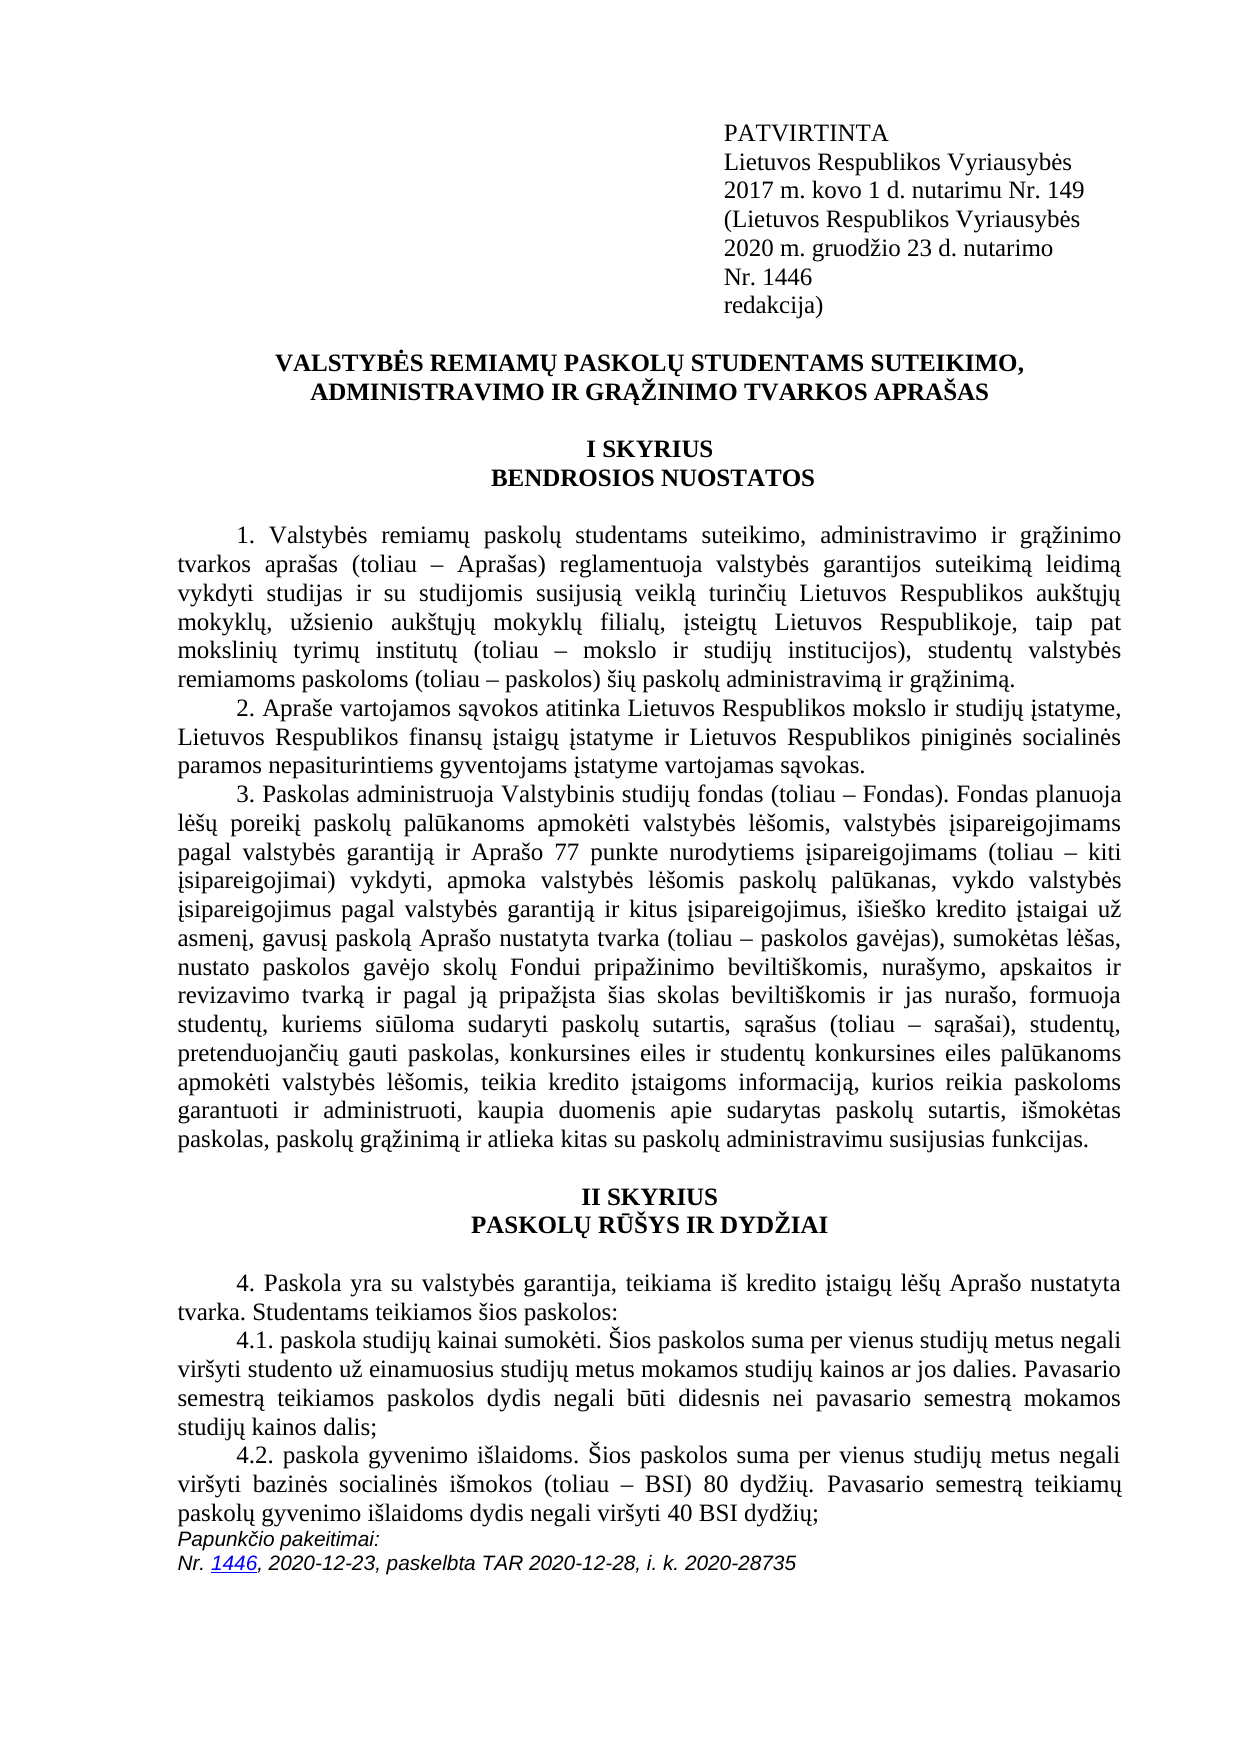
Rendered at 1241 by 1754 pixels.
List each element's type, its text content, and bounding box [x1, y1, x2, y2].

text Lietuvos Respublikos Vyriausybės [723, 147, 1122, 176]
text PASKOLŲ RŪŠYS IR DYDŽIAI [177, 1211, 1122, 1239]
text (Lietuvos Respublikos Vyriausybės [723, 204, 1122, 233]
text 2020 m. gruodžio 23 d. nutarimo [723, 233, 1122, 262]
text Papunkčio pakeitimai: [177, 1527, 1122, 1551]
text I SKYRIUS [177, 434, 1122, 463]
text 3. Paskolas administruoja Valstybinis studijų fondas (toliau – Fondas). Fondas planuoja lėšų poreikį paskolų palūkanoms apmokėti valstybės lėšomis, valstybės įsipareigojimams pagal valstybės garantiją ir Aprašo 77 punkte nurodytiems įsipareigojimams (toliau – kiti įsipareigojimai) vykdyti, apmoka valstybės lėšomis paskolų palūkanas, vykdo valstybės įsipareigojimus pagal valstybės garantiją ir kitus įsipareigojimus, išieško kredito įstaigai už asmenį, gavusį paskolą Aprašo nustatyta tvarka (toliau – paskolos gavėjas), sumokėtas lėšas, nustato paskolos gavėjo skolų Fondui pripažinimo beviltiškomis, nurašymo, apskaitos ir revizavimo tvarką ir pagal ją pripažįsta šias skolas beviltiškomis ir jas nurašo, formuoja studentų, kuriems siūloma sudaryti paskolų sutartis, sąrašus (toliau – sąrašai), studentų, pretenduojančių gauti paskolas, konkursines eiles ir studentų konkursines eiles palūkanoms apmokėti valstybės lėšomis, teikia kredito įstaigoms informaciją, kurios reikia paskoloms garantuoti ir administruoti, kaupia duomenis apie sudarytas paskolų sutartis, išmokėtas paskolas, paskolų grąžinimą ir atlieka kitas su paskolų administravimu susijusias funkcijas. [177, 779, 1122, 1153]
text 2. Apraše vartojamos sąvokos atitinka Lietuvos Respublikos mokslo ir studijų įstatyme, Lietuvos Respublikos finansų įstaigų įstatyme ir Lietuvos Respublikos piniginės socialinės paramos nepasiturintiems gyventojams įstatyme vartojamas sąvokas. [177, 693, 1122, 779]
text redakcija) [723, 291, 1122, 319]
text VALSTYBĖS REMIAMŲ PASKOLŲ STUDENTAMS SUTEIKIMO, ADMINISTRAVIMO IR GRĄŽINIMO TVARKOS APRAŠAS [177, 348, 1122, 406]
text 4.1. paskola studijų kainai sumokėti. Šios paskolos suma per vienus studijų metus negali viršyti studento už einamuosius studijų metus mokamos studijų kainos ar jos dalies. Pavasario semestrą teikiamos paskolos dydis negali būti didesnis nei pavasario semestrą mokamos studijų kainos dalis; [177, 1326, 1122, 1441]
text 2017 m. kovo 1 d. nutarimu Nr. 149 [723, 176, 1122, 204]
text II SKYRIUS [177, 1182, 1122, 1211]
text BENDROSIOS NUOSTATOS [177, 463, 1122, 492]
text Nr. 1446 [723, 262, 1122, 291]
text Nr. 1446, 2020-12-23, paskelbta TAR 2020-12-28, i. k. 2020-28735 [177, 1551, 1122, 1575]
text 4.2. paskola gyvenimo išlaidoms. Šios paskolos suma per vienus studijų metus negali viršyti bazinės socialinės išmokos (toliau – BSI) 80 dydžių. Pavasario semestrą teikiamų paskolų gyvenimo išlaidoms dydis negali viršyti 40 BSI dydžių; [177, 1441, 1122, 1527]
text 1. Valstybės remiamų paskolų studentams suteikimo, administravimo ir grąžinimo tvarkos aprašas (toliau – Aprašas) reglamentuoja valstybės garantijos suteikimą leidimą vykdyti studijas ir su studijomis susijusią veiklą turinčių Lietuvos Respublikos aukštųjų mokyklų, užsienio aukštųjų mokyklų filialų, įsteigtų Lietuvos Respublikoje, taip pat mokslinių tyrimų institutų (toliau – mokslo ir studijų institucijos), studentų valstybės remiamoms paskoloms (toliau – paskolos) šių paskolų administravimą ir grąžinimą. [177, 521, 1122, 693]
text 4. Paskola yra su valstybės garantija, teikiama iš kredito įstaigų lėšų Aprašo nustatyta tvarka. Studentams teikiamos šios paskolos: [177, 1268, 1122, 1326]
text PATVIRTINTA [723, 118, 1122, 147]
